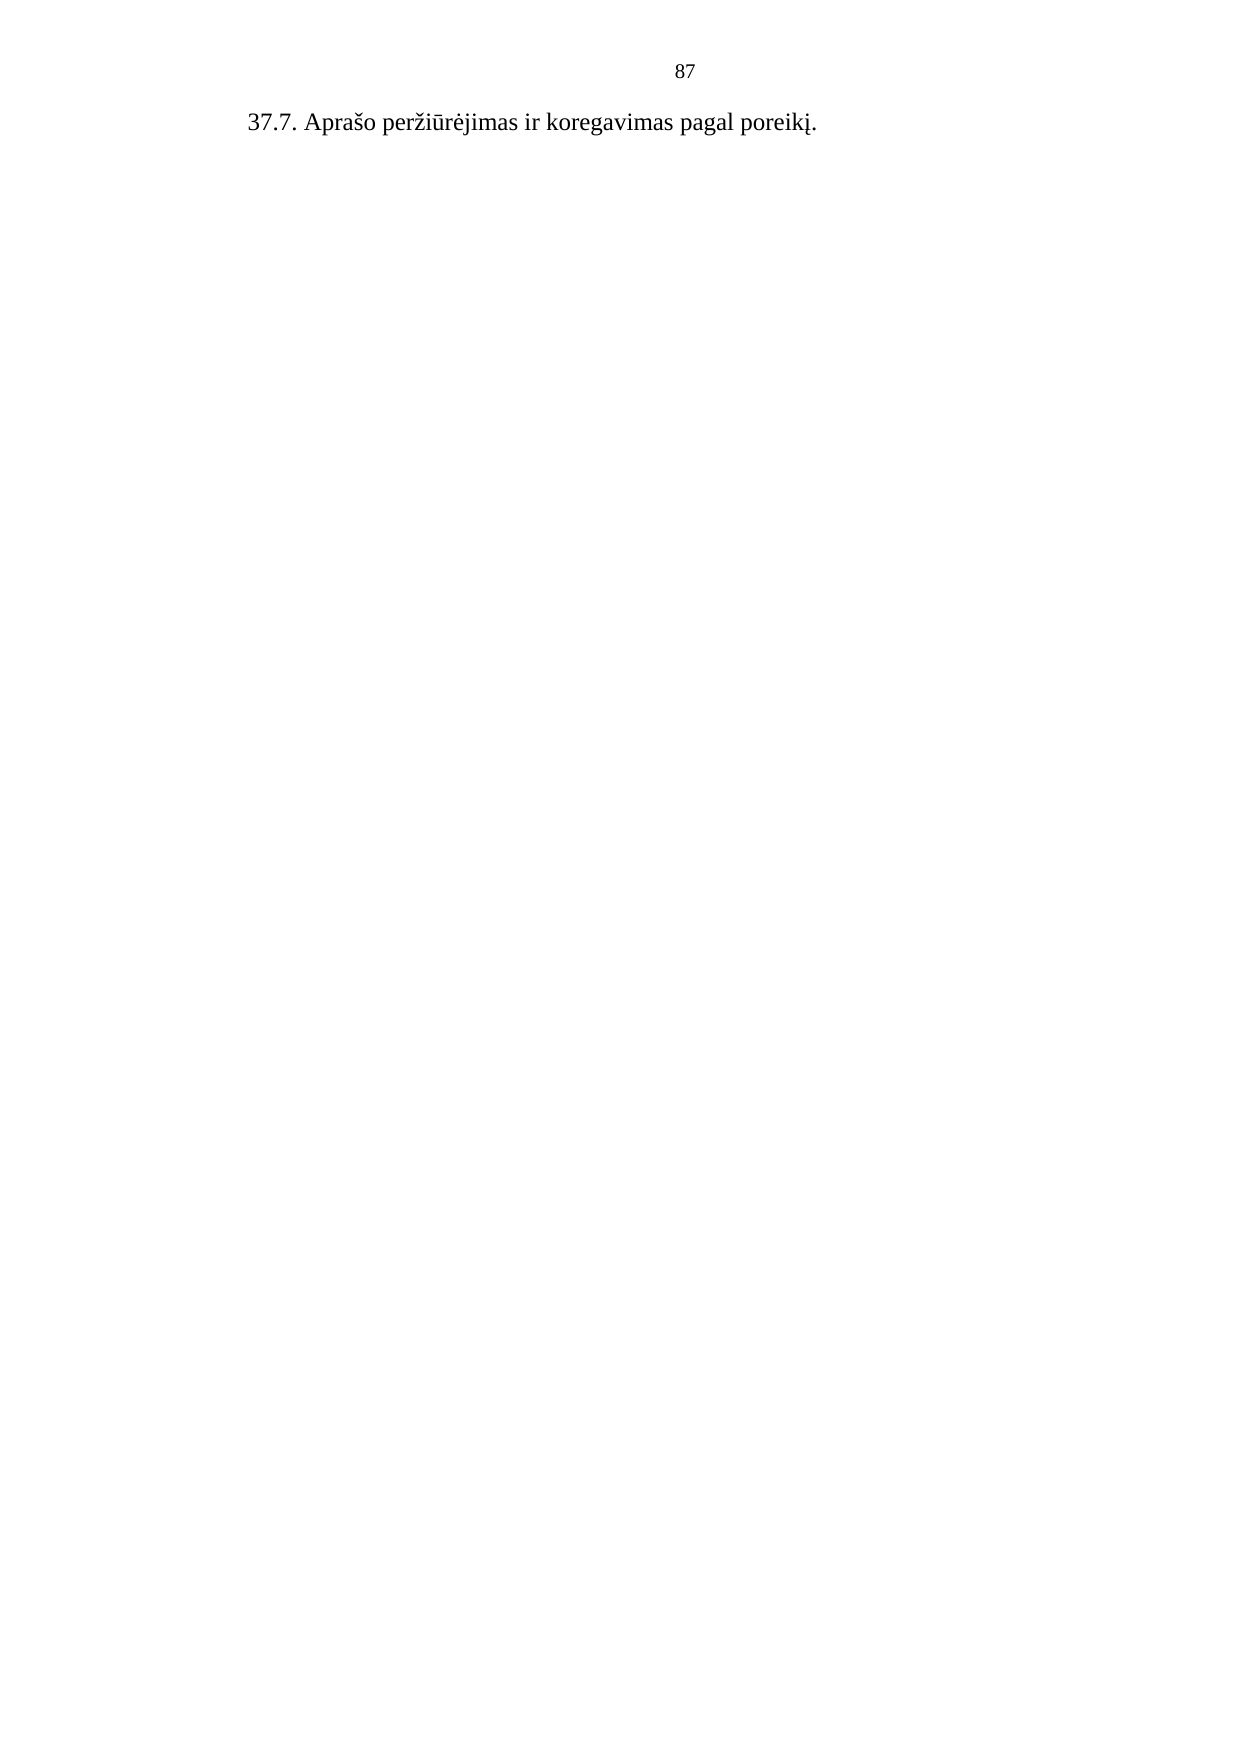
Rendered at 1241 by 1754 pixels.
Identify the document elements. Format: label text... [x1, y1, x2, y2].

text 37.7. Aprašo peržiūrėjimas ir koregavimas pagal poreikį. [188, 107, 1181, 136]
